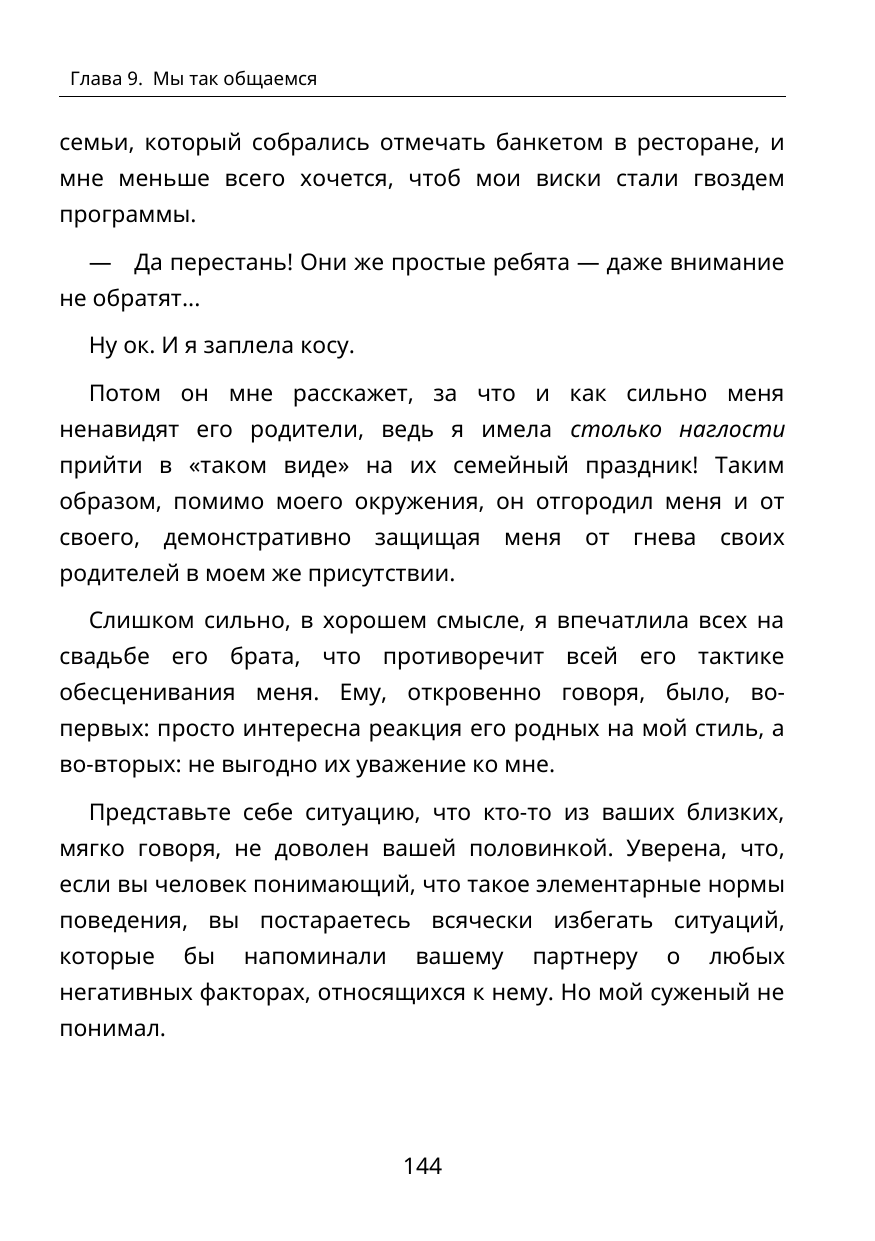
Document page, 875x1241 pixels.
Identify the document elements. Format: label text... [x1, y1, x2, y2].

text Представьте себе ситуацию, что кто-то из ваших близких, мягко говоря, не доволен вашей половинкой. Уверена, что, если вы человек понимающий, что такое элементарные нормы поведения, вы постараетесь всячески избегать ситуаций, которые бы напоминали вашему партнеру о любых негативных факторах, относящихся к нему. Но мой суженый не понимал. [59, 796, 786, 1043]
text Ну ок. И я заплела косу. [59, 329, 786, 361]
text Потом он мне расскажет, за что и как сильно меня ненавидят его родители, ведь я имела столько наглости прийти в «таком виде» на их семейный праздник! Таким образом, помимо моего окружения, он отгородил меня и от своего, демонстративно защищая меня от гнева своих родителей в моем же присутствии. [59, 377, 786, 588]
text Слишком сильно, в хорошем смысле, я впечатлила всех на свадьбе его брата, что противоречит всей его тактике обесценивания меня. Ему, откровенно говоря, было, во-первых: просто интересна реакция его родных на мой стиль, а во-вторых: не выгодно их уважение ко мне. [59, 604, 786, 779]
list Да перестань! Они же простые ребята — даже внимание не обратят... [59, 246, 786, 313]
text семьи, который собрались отмечать банкетом в ресторане, и мне меньше всего хочется, чтоб мои виски стали гвоздем программы. [59, 126, 786, 229]
